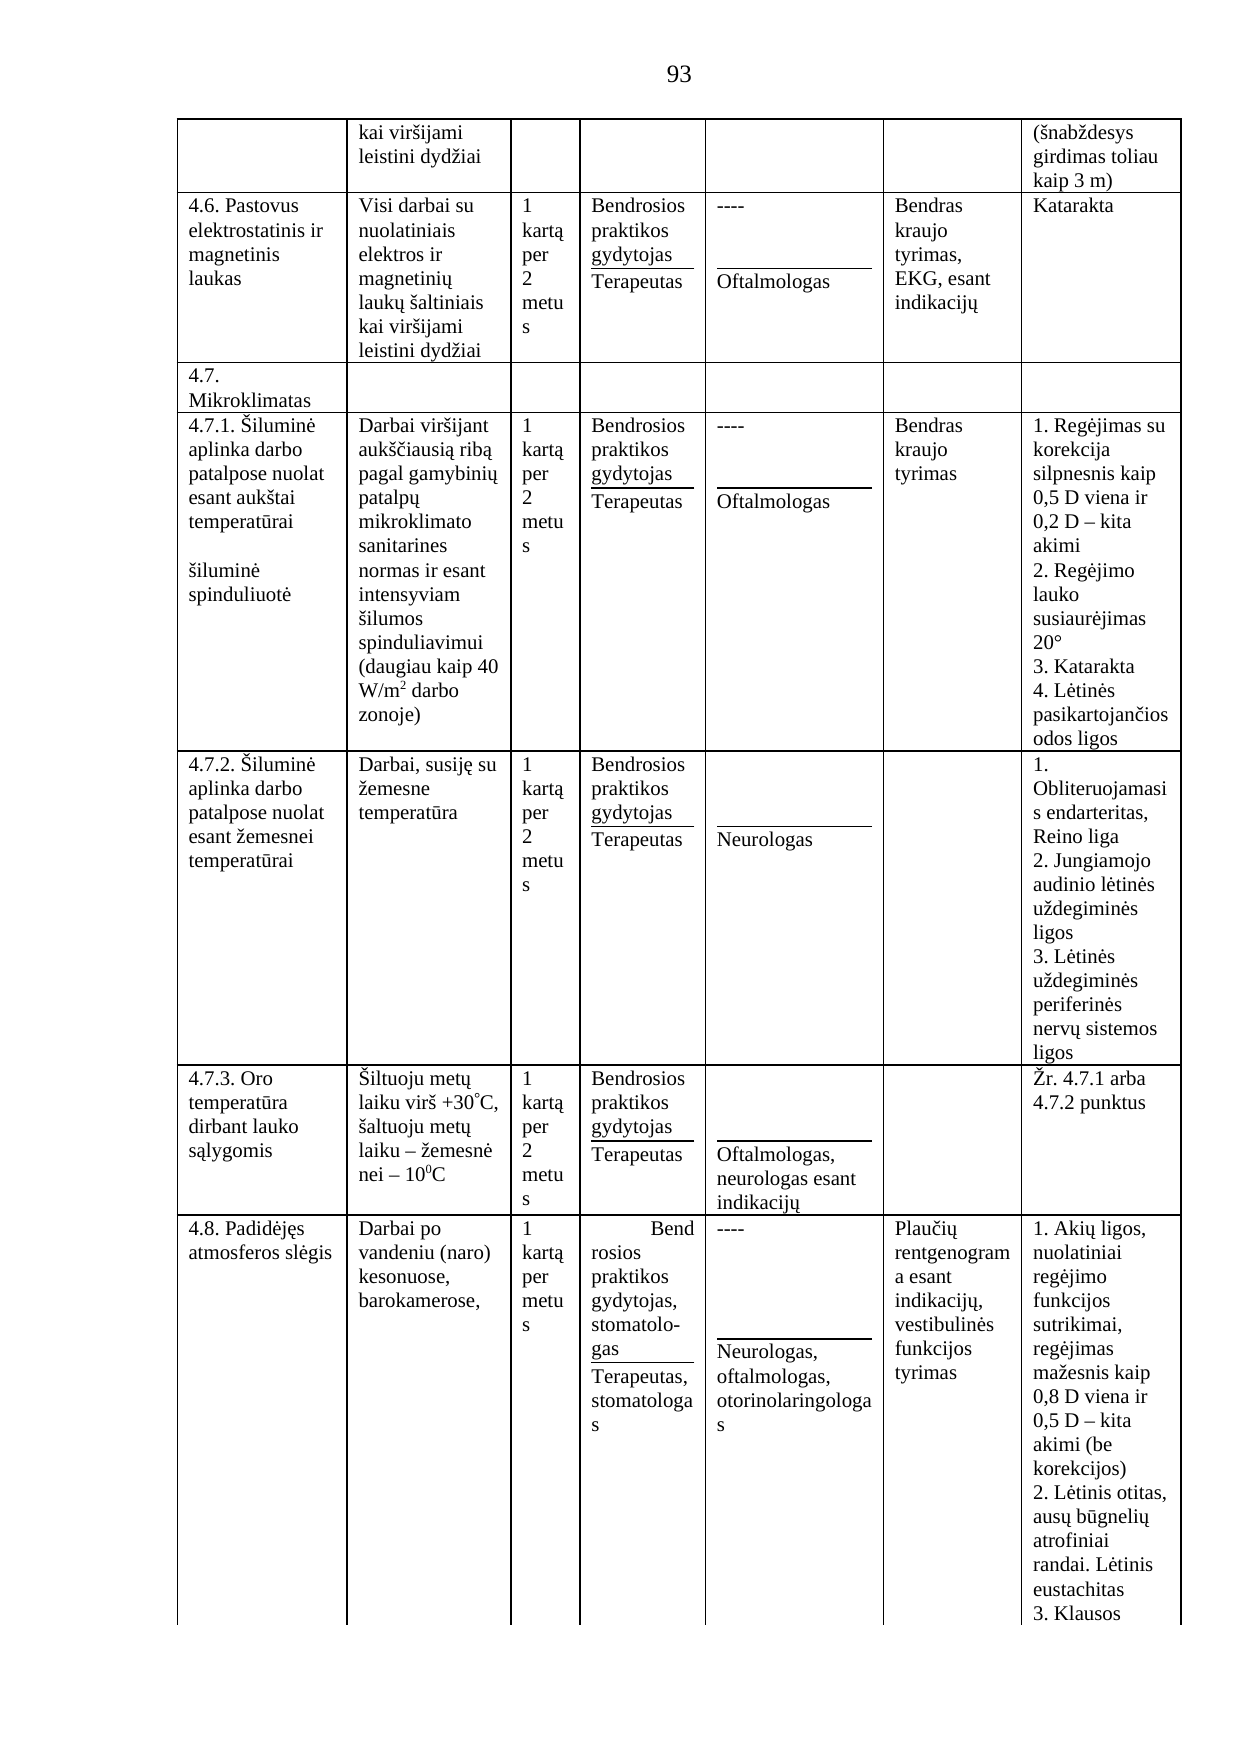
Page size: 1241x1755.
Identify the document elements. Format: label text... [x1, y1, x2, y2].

table_cell Bendras kraujo tyrimas, EKG, esant indikacijų [884, 193, 1021, 362]
table_cell 1. Regėjimas su korekcija silpnesnis kaip 0,5 D viena ir 0,2 D – kita akimi 2. Regėjimo lauko susiaurėjimas 20° 3. Katarakta 4. Lėtinės pasikartojančios odos ligos [1022, 413, 1180, 750]
table_cell 1 kartą per 2 metus [512, 752, 579, 1064]
table_cell [884, 752, 1021, 1064]
table_cell Plaučių rentgenograma esant indikacijų, vestibulinės funkcijos tyrimas [884, 1216, 1021, 1624]
table_cell Visi darbai su nuolatiniais elektros ir magnetinių laukų šaltiniais kai viršijami leistini dydžiai [348, 193, 510, 362]
table_cell 4.7.1. Šiluminė aplinka darbo patalpose nuolat esant aukštai temperatūrai šiluminė spinduliuotė [178, 413, 346, 750]
table_cell 4.7. Mikroklimatas [178, 363, 346, 412]
table_cell [884, 363, 1021, 412]
table_cell [512, 120, 579, 192]
table_cell [1022, 363, 1180, 412]
table_cell ---- Neurologas, oftalmologas, otorinolaringologas [706, 1216, 883, 1624]
table_cell 4.7.2. Šiluminė aplinka darbo patalpose nuolat esant žemesnei temperatūrai [178, 752, 346, 1064]
table_cell 1 kartą per 2 metus [512, 193, 579, 362]
table_cell 1. Akių ligos, nuolatiniai regėjimo funkcijos sutrikimai, regėjimas mažesnis kaip 0,8 D viena ir 0,5 D – kita akimi (be korekcijos) 2. Lėtinis otitas, ausų būgnelių atrofiniai randai. Lėtinis eustachitas 3. Klausos [1022, 1216, 1180, 1624]
table_cell Darbai, susiję su žemesne temperatūra [348, 752, 510, 1064]
table_cell Bendrosios praktikos gydytojas Terapeutas [581, 752, 705, 1064]
table_cell kai viršijami leistini dydžiai [348, 120, 510, 192]
table_cell [512, 363, 579, 412]
table_cell 4.7.3. Oro temperatūra dirbant lauko sąlygomis [178, 1066, 346, 1214]
table_cell Šiltuoju metų laiku virš +30C, šaltuoju metų laiku – žemesnė nei – 100C [348, 1066, 510, 1214]
table_cell Žr. 4.7.1 arba 4.7.2 punktus [1022, 1066, 1180, 1214]
table_cell ---- Oftalmologas [706, 193, 883, 362]
table_cell ---- Oftalmologas [706, 413, 883, 750]
table_cell Bendrosios praktikos gydytojas Terapeutas [581, 1066, 705, 1214]
table_cell Oftalmologas, neurologas esant indikacijų [706, 1066, 883, 1214]
table_cell [178, 120, 346, 192]
table_cell Bendrosios praktikos gydytojas Terapeutas [581, 413, 705, 750]
table_cell Bendras kraujo tyrimas [884, 413, 1021, 750]
table_cell [884, 120, 1021, 192]
table_cell Bendrosios praktikos gydytojas Terapeutas [581, 193, 705, 362]
table_cell [348, 363, 510, 412]
table_cell Darbai po vandeniu (naro) kesonuose, barokamerose, [348, 1216, 510, 1624]
table_cell [581, 120, 705, 192]
table_cell [884, 1066, 1021, 1214]
table_cell 1 kartą per 2 metus [512, 1066, 579, 1214]
table_cell [581, 363, 705, 412]
table_cell [706, 120, 883, 192]
table_cell Neurologas [706, 752, 883, 1064]
table_cell Katarakta [1022, 193, 1180, 362]
table_cell 4.8. Padidėjęs atmosferos slėgis [178, 1216, 346, 1624]
table_cell 1 kartą per metus [512, 1216, 579, 1624]
table_cell 1. Obliteruojamasis endarteritas, Reino liga 2. Jungiamojo audinio lėtinės uždegiminės ligos 3. Lėtinės uždegiminės periferinės nervų sistemos ligos [1022, 752, 1180, 1064]
table_cell Bendrosios praktikos gydytojas, stomatolo- gas Terapeutas, stomatologas [581, 1216, 705, 1624]
table_cell 1 kartą per 2 metus [512, 413, 579, 750]
table_cell Darbai viršijant aukščiausią ribą pagal gamybinių patalpų mikroklimato sanitarines normas ir esant intensyviam šilumos spinduliavimui (daugiau kaip 40 W/m2 darbo zonoje) [348, 413, 510, 750]
table_cell [706, 363, 883, 412]
table_cell (šnabždesys girdimas toliau kaip 3 m) [1022, 120, 1180, 192]
table_cell 4.6. Pastovus elektrostatinis ir magnetinis laukas [178, 193, 346, 362]
